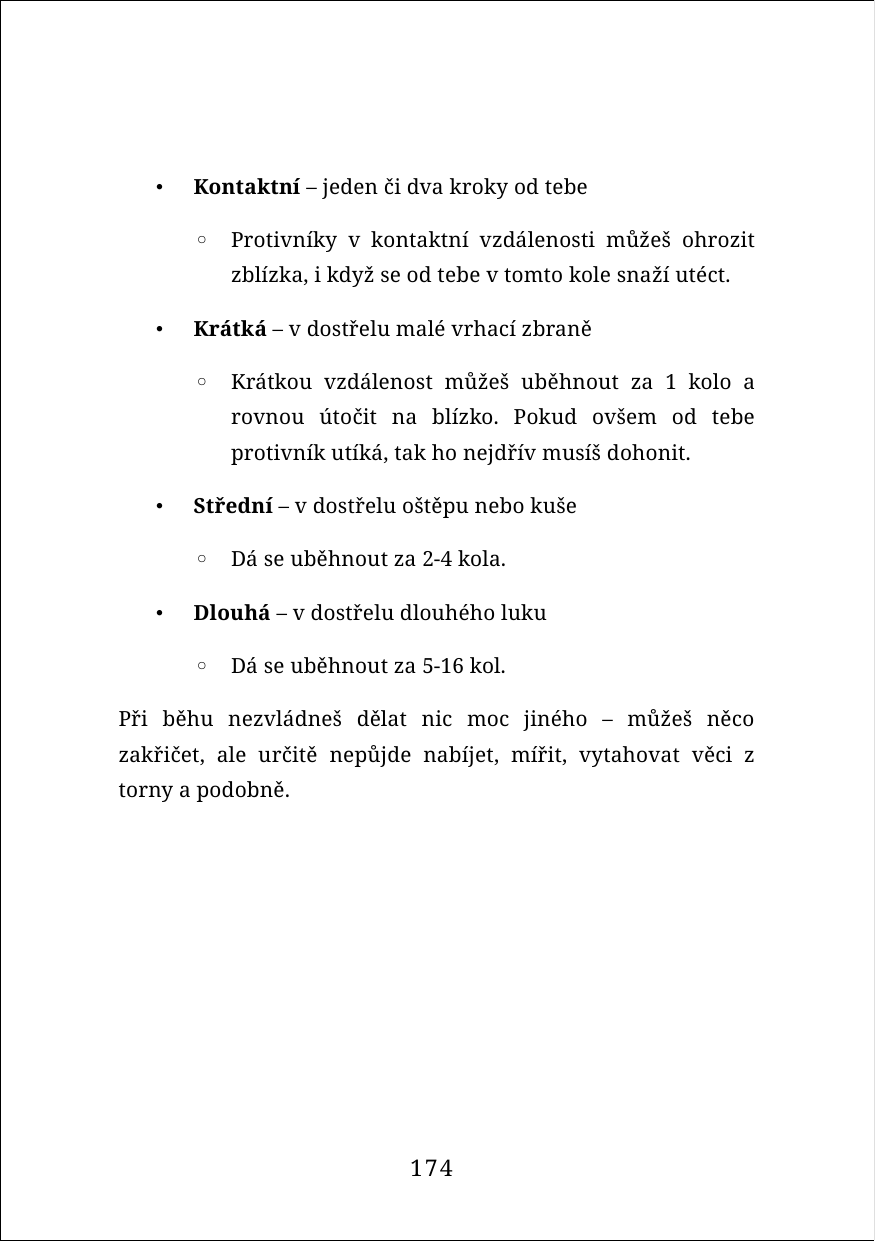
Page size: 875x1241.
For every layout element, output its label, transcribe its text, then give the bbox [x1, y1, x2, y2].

list Protivníky v kontaktní vzdálenosti můžeš ohrozit zblízka, i když se od tebe v tomto kole snaží utéct. [193, 225, 756, 289]
list Krátkou vzdálenost můžeš uběhnout za 1 kolo a rovnou útočit na blízko. Pokud ovšem od tebe protivník utíká, tak ho nejdřív musíš dohonit. [193, 367, 756, 466]
list Střední – v dostřelu oštěpu nebo kuše [156, 491, 756, 520]
list Kontaktní – jeden či dva kroky od tebe [156, 172, 756, 200]
list Dlouhá – v dostřelu dlouhého luku [156, 598, 756, 626]
list Dá se uběhnout za 2-4 kola. [193, 544, 756, 573]
list Krátká – v dostřelu malé vrhací zbraně [156, 314, 756, 342]
text Při běhu nezvládneš dělat nic moc jiného – můžeš něco zakřičet, ale určitě nepůjde nabíjet, mířit, vytahovat věci z torny a podobně. [118, 704, 756, 804]
list Dá se uběhnout za 5-16 kol. [193, 651, 756, 679]
